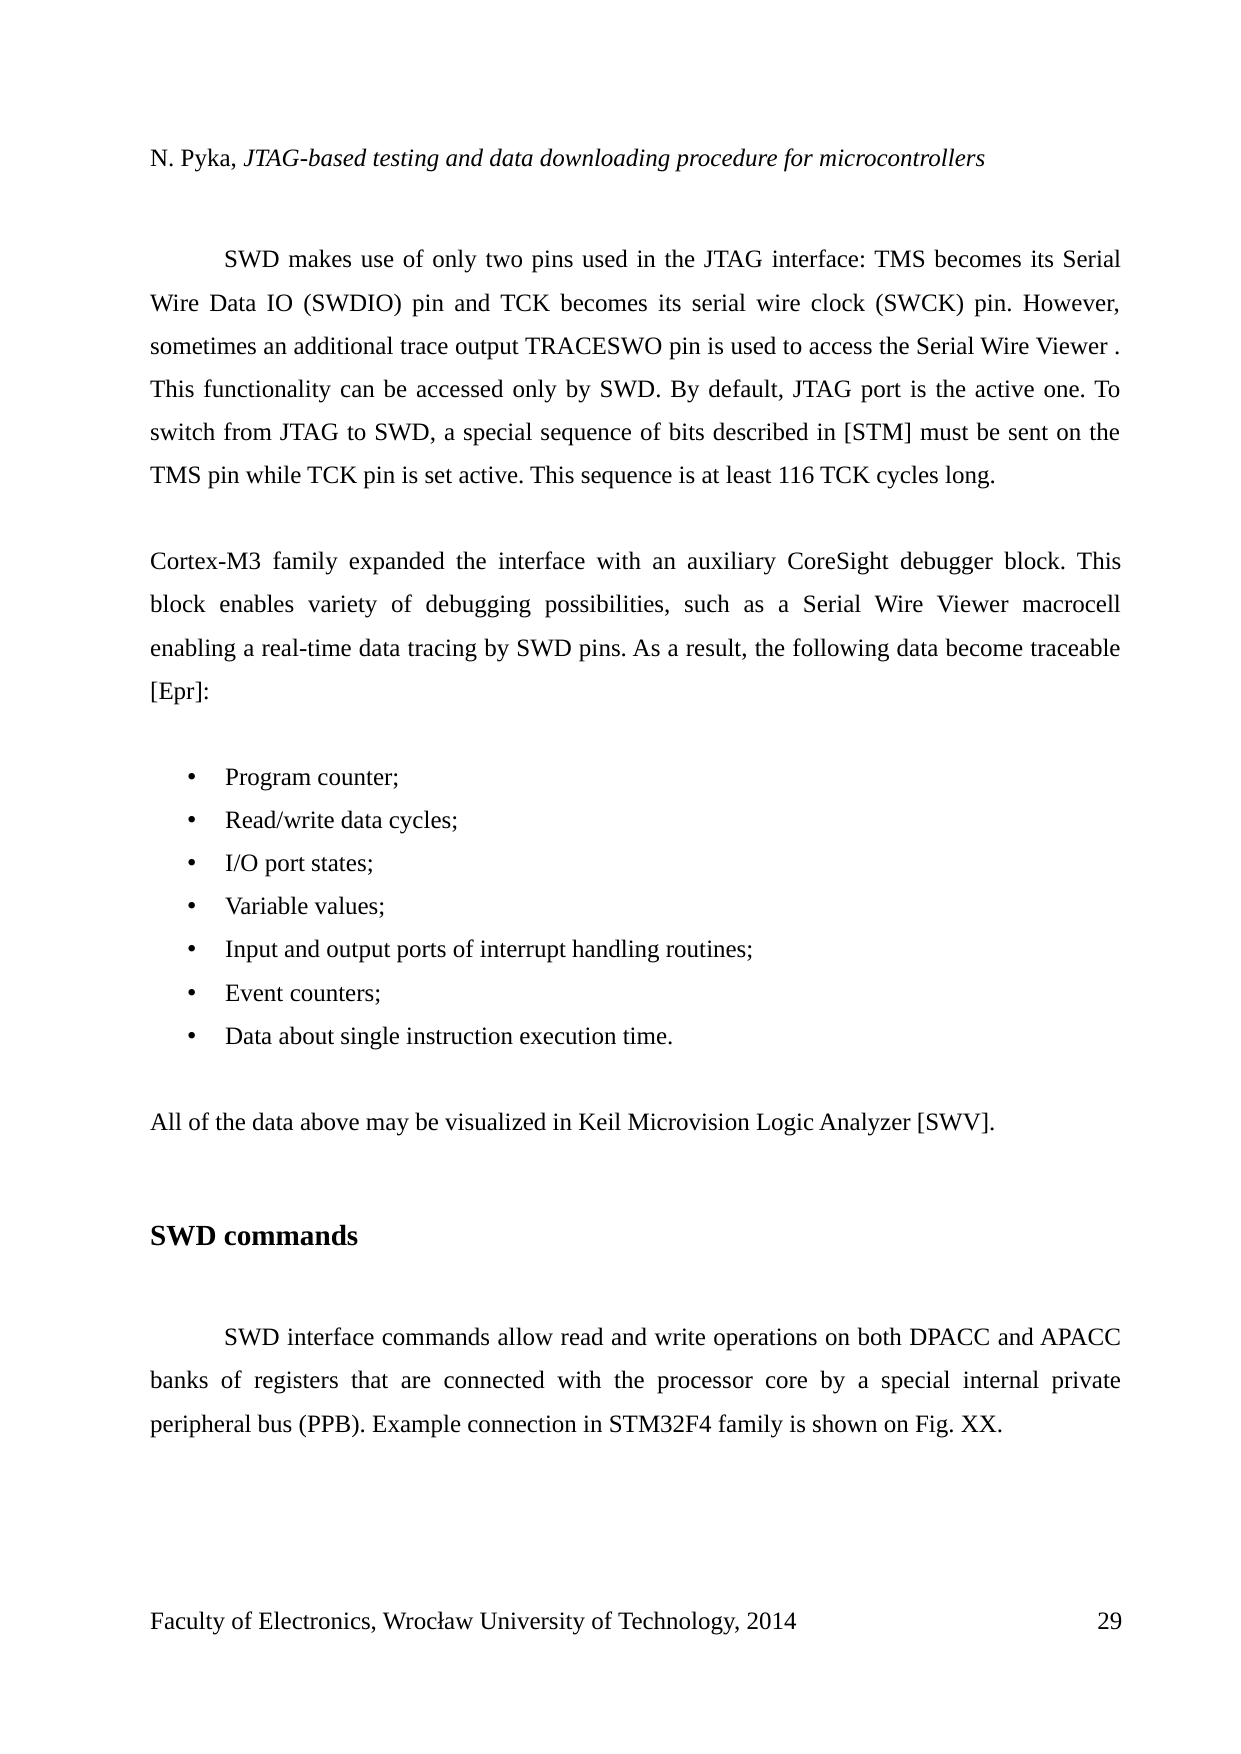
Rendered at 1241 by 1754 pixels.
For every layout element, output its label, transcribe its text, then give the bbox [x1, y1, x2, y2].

subtitle SWD commands [150, 1218, 1122, 1252]
list Read/write data cycles; [187, 805, 1122, 834]
text Cortex-M3 family expanded the interface with an auxiliary CoreSight debugger block. This block enables variety of debugging possibilities, such as a Serial Wire Viewer macrocell enabling a real-time data tracing by SWD pins. As a result, the following data become traceable [Epr]: [150, 546, 1122, 704]
list Program counter; [187, 762, 1122, 791]
list Data about single instruction execution time. [187, 1021, 1122, 1049]
text SWD makes use of only two pins used in the JTAG interface: TMS becomes its Serial Wire Data IO (SWDIO) pin and TCK becomes its serial wire clock (SWCK) pin. However, sometimes an additional trace output TRACESWO pin is used to access the Serial Wire Viewer . This functionality can be accessed only by SWD. By default, JTAG port is the active one. To switch from JTAG to SWD, a special sequence of bits described in [STM] must be sent on the TMS pin while TCK pin is set active. This sequence is at least 116 TCK cycles long. [150, 244, 1122, 489]
list Event counters; [187, 978, 1122, 1006]
list I/O port states; [187, 848, 1122, 877]
text SWD interface commands allow read and write operations on both DPACC and APACC banks of registers that are connected with the processor core by a special internal private peripheral bus (PPB). Example connection in STM32F4 family is shown on Fig. XX. [150, 1322, 1122, 1437]
text All of the data above may be visualized in Keil Microvision Logic Analyzer [SWV]. [150, 1107, 1122, 1136]
list Variable values; [187, 891, 1122, 920]
list Input and output ports of interrupt handling routines; [187, 934, 1122, 963]
